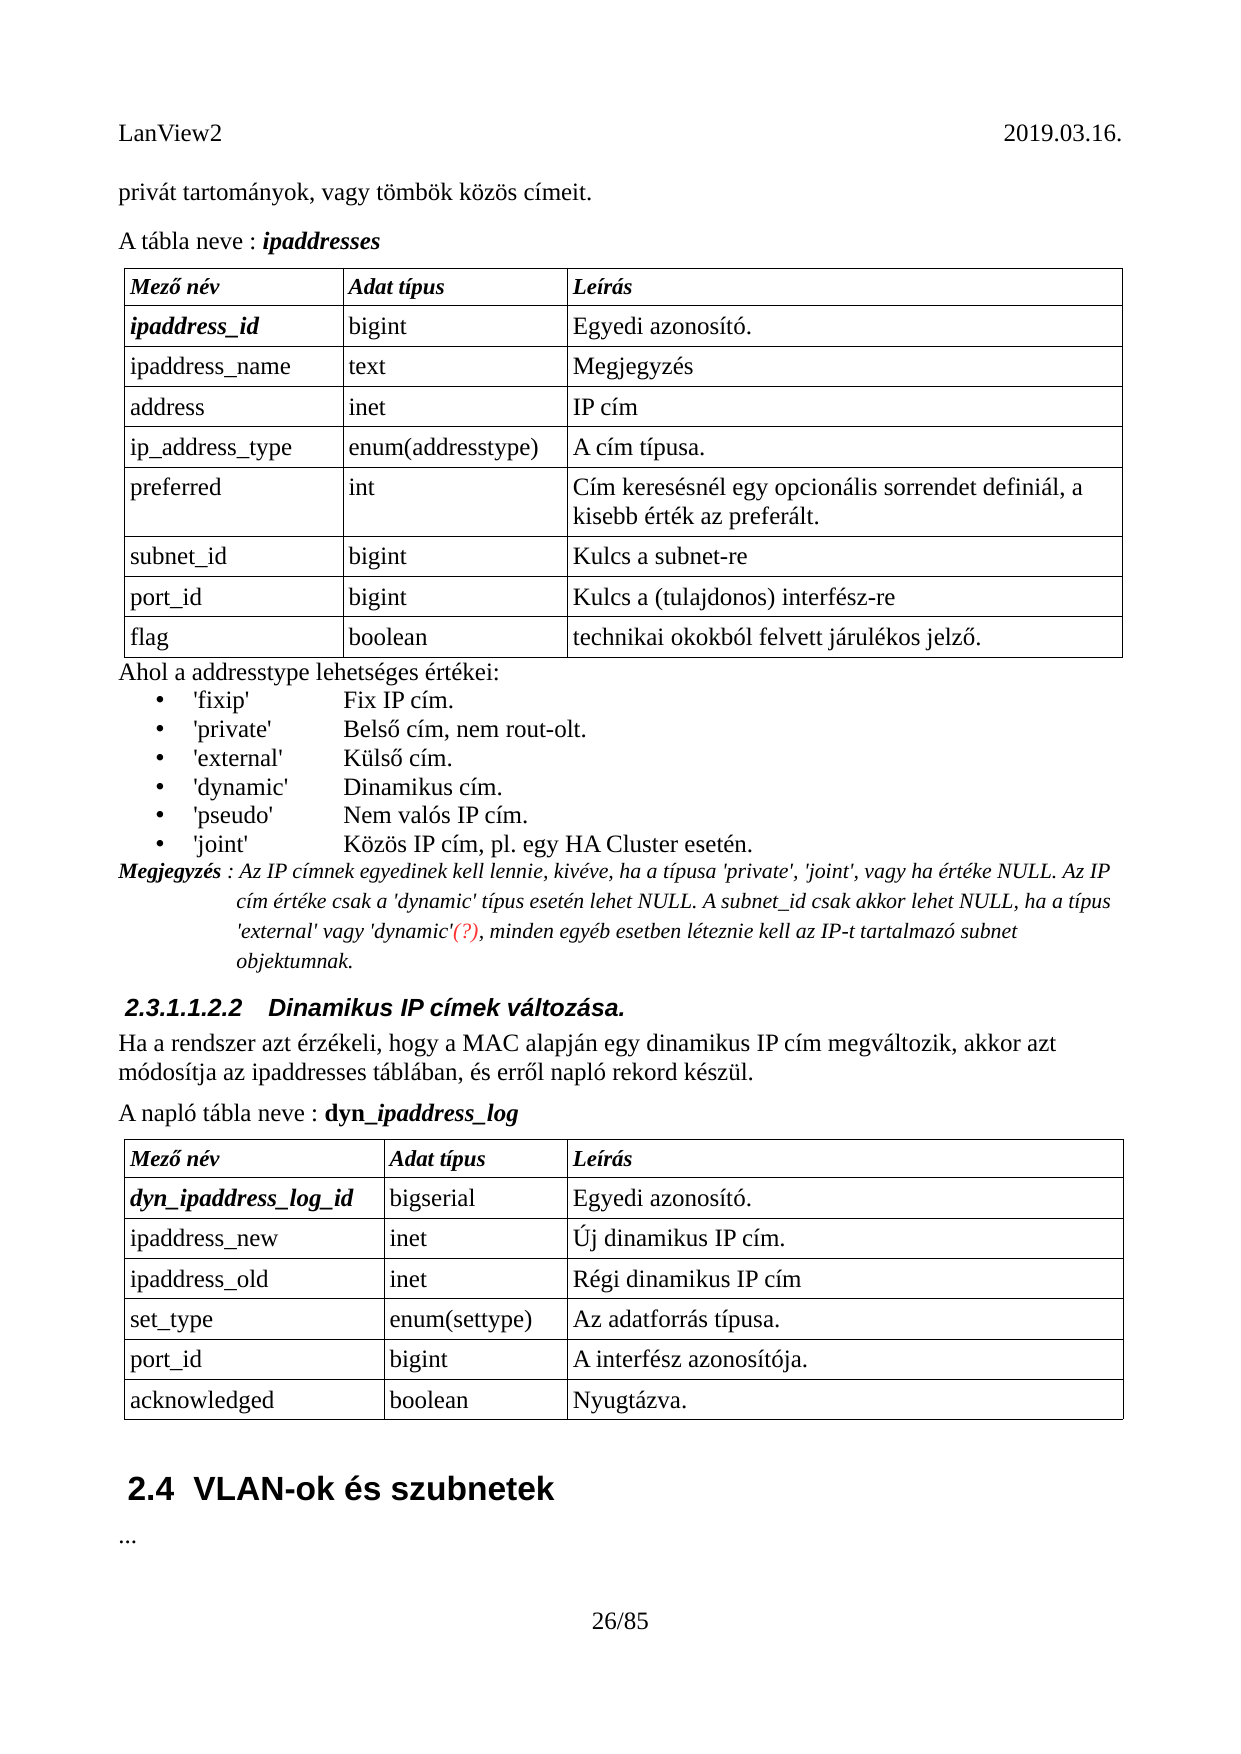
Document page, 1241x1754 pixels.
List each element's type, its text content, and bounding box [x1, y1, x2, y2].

table_cell ipaddress_new [125, 1219, 384, 1258]
table_cell port_id [125, 577, 343, 616]
list 'pseudo' Nem valós IP cím. [156, 800, 1122, 829]
table_cell A cím típusa. [568, 427, 1122, 467]
table_cell bigint [344, 306, 567, 346]
table_cell Cím keresésnél egy opcionális sorrendet definiál, a kisebb érték az preferált. [568, 468, 1122, 536]
table_cell subnet_id [125, 537, 343, 576]
table_header Adat típus [344, 269, 567, 305]
list 'private' Belső cím, nem rout-olt. [156, 714, 1122, 743]
text Ha a rendszer azt érzékeli, hogy a MAC alapján egy dinamikus IP cím megváltozik, akkor azt módosítja az ipaddresses táblában, és erről napló rekord készül. [118, 1028, 1122, 1086]
table_cell Megjegyzés [568, 347, 1122, 386]
text Ahol a addresstype lehetséges értékei: [118, 657, 1122, 685]
table_cell ipaddress_old [125, 1259, 384, 1298]
table_cell acknowledged [125, 1380, 384, 1419]
table_cell Egyedi azonosító. [568, 1178, 1123, 1218]
table_cell IP cím [568, 387, 1122, 426]
table_cell inet [344, 387, 567, 426]
table_cell bigint [344, 577, 567, 616]
text privát tartományok, vagy tömbök közös címeit. [118, 177, 1122, 206]
table_header Mező név [125, 1140, 384, 1177]
subtitle VLAN-ok és szubnetek [118, 1469, 1122, 1507]
table_cell A interfész azonosítója. [568, 1340, 1123, 1379]
table_cell boolean [385, 1380, 567, 1419]
table_cell inet [385, 1219, 567, 1258]
table_cell Új dinamikus IP cím. [568, 1219, 1123, 1258]
table_cell ipaddress_id [125, 306, 343, 346]
list 'dynamic' Dinamikus cím. [156, 772, 1122, 800]
subtitle Dinamikus IP címek változása. [118, 993, 1122, 1022]
table_cell ipaddress_name [125, 347, 343, 386]
table_cell text [344, 347, 567, 386]
table_cell int [344, 468, 567, 536]
table_cell inet [385, 1259, 567, 1298]
table_cell address [125, 387, 343, 426]
table_cell Az adatforrás típusa. [568, 1299, 1123, 1338]
table_header Leírás [568, 1140, 1123, 1177]
table_cell bigserial [385, 1178, 567, 1218]
table_cell preferred [125, 468, 343, 536]
table_cell Egyedi azonosító. [568, 306, 1122, 346]
text ... [118, 1520, 1122, 1549]
table_header Adat típus [385, 1140, 567, 1177]
table_cell Kulcs a subnet-re [568, 537, 1122, 576]
table_cell flag [125, 617, 343, 657]
table_cell boolean [344, 617, 567, 657]
table_cell dyn_ipaddress_log_id [125, 1178, 384, 1218]
table_cell ip_address_type [125, 427, 343, 467]
table_cell bigint [385, 1340, 567, 1379]
table_cell Kulcs a (tulajdonos) interfész-re [568, 577, 1122, 616]
table_header Mező név [125, 269, 343, 305]
list 'fixip' Fix IP cím. [156, 685, 1122, 714]
table_cell set_type [125, 1299, 384, 1338]
table_cell technikai okokból felvett járulékos jelző. [568, 617, 1122, 657]
table_cell enum(settype) [385, 1299, 567, 1338]
list 'external' Külső cím. [156, 743, 1122, 772]
text Megjegyzés : Az IP címnek egyedinek kell lennie, kivéve, ha a típusa 'private', 'joint', vagy ha értéke NULL. Az IP cím értéke csak a 'dynamic' típus esetén lehet NULL. A subnet_id csak akkor lehet NULL, ha a típus 'external' vagy 'dynamic'(?), minden egyéb esetben léteznie kell az IP-t tartalmazó subnet objektumnak. [118, 858, 1122, 974]
table_cell bigint [344, 537, 567, 576]
text A napló tábla neve : dyn_ipaddress_log [118, 1098, 1122, 1127]
table_cell Régi dinamikus IP cím [568, 1259, 1123, 1298]
table_cell port_id [125, 1340, 384, 1379]
table_cell enum(addresstype) [344, 427, 567, 467]
text A tábla neve : ipaddresses [118, 226, 1122, 255]
list 'joint' Közös IP cím, pl. egy HA Cluster esetén. [156, 829, 1122, 858]
table_header Leírás [568, 269, 1122, 305]
table_cell Nyugtázva. [568, 1380, 1123, 1419]
